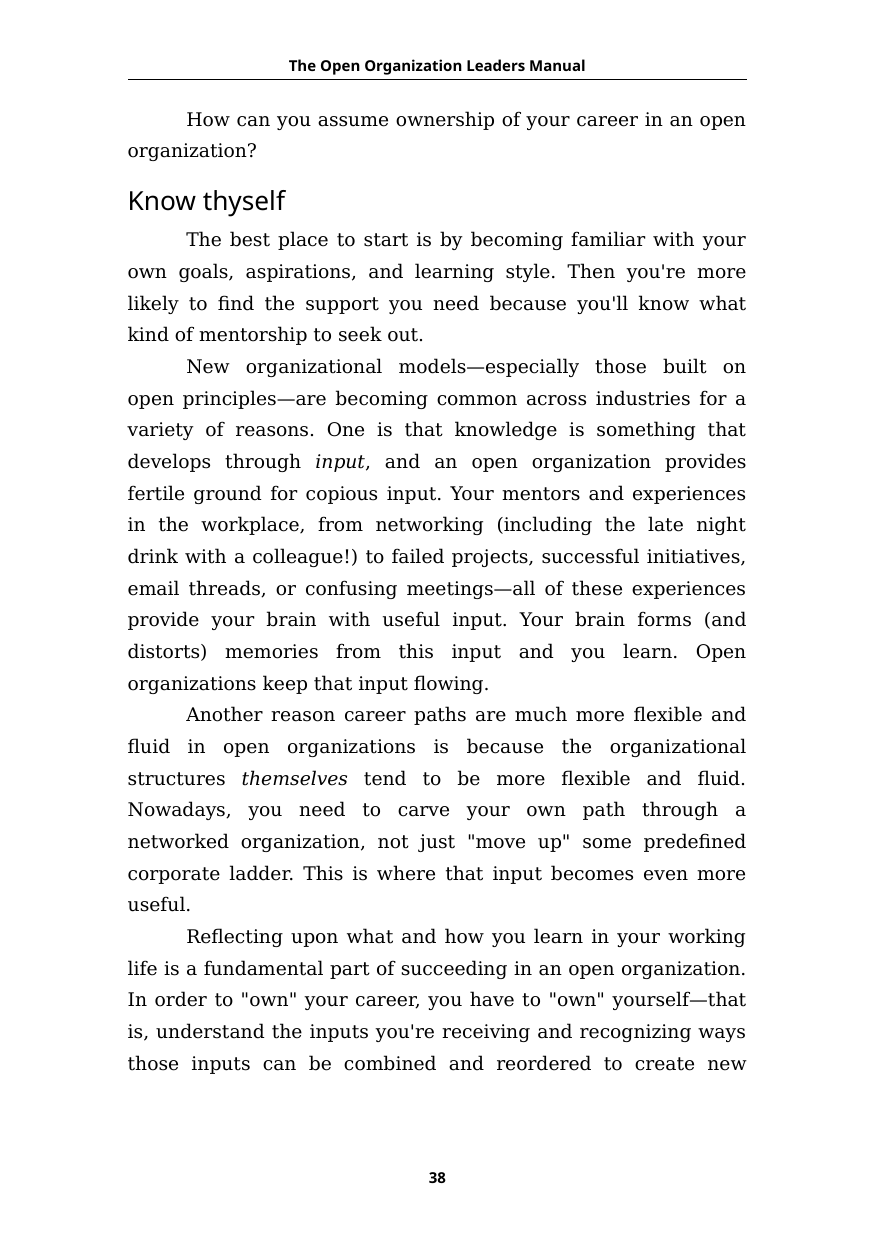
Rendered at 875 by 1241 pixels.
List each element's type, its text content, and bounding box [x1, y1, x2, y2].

text Another reason career paths are much more flexible and fluid in open organizations is because the organizational structures themselves tend to be more flexible and fluid. Nowadays, you need to carve your own path through a networked organization, not just "move up" some predefined corporate ladder. This is where that input becomes even more useful. [127, 704, 747, 916]
subtitle Know thyself [127, 187, 747, 217]
text New organizational models—especially those built on open principles—are becoming common across industries for a variety of reasons. One is that knowledge is something that develops through input, and an open organization provides fertile ground for copious input. Your mentors and experiences in the workplace, from networking (including the late night drink with a colleague!) to failed projects, successful initiatives, email threads, or confusing meetings—all of these experiences provide your brain with useful input. Your brain forms (and distorts) memories from this input and you learn. Open organizations keep that input flowing. [127, 356, 747, 695]
text Reflecting upon what and how you learn in your working life is a fundamental part of succeeding in an open organization. In order to "own" your career, you have to "own" yourself—that is, understand the inputs you're receiving and recognizing ways those inputs can be combined and reordered to create new [127, 926, 747, 1075]
text How can you assume ownership of your career in an open organization? [127, 109, 747, 162]
text The best place to start is by becoming familiar with your own goals, aspirations, and learning style. Then you're more likely to find the support you need because you'll know what kind of mentorship to seek out. [127, 229, 747, 346]
